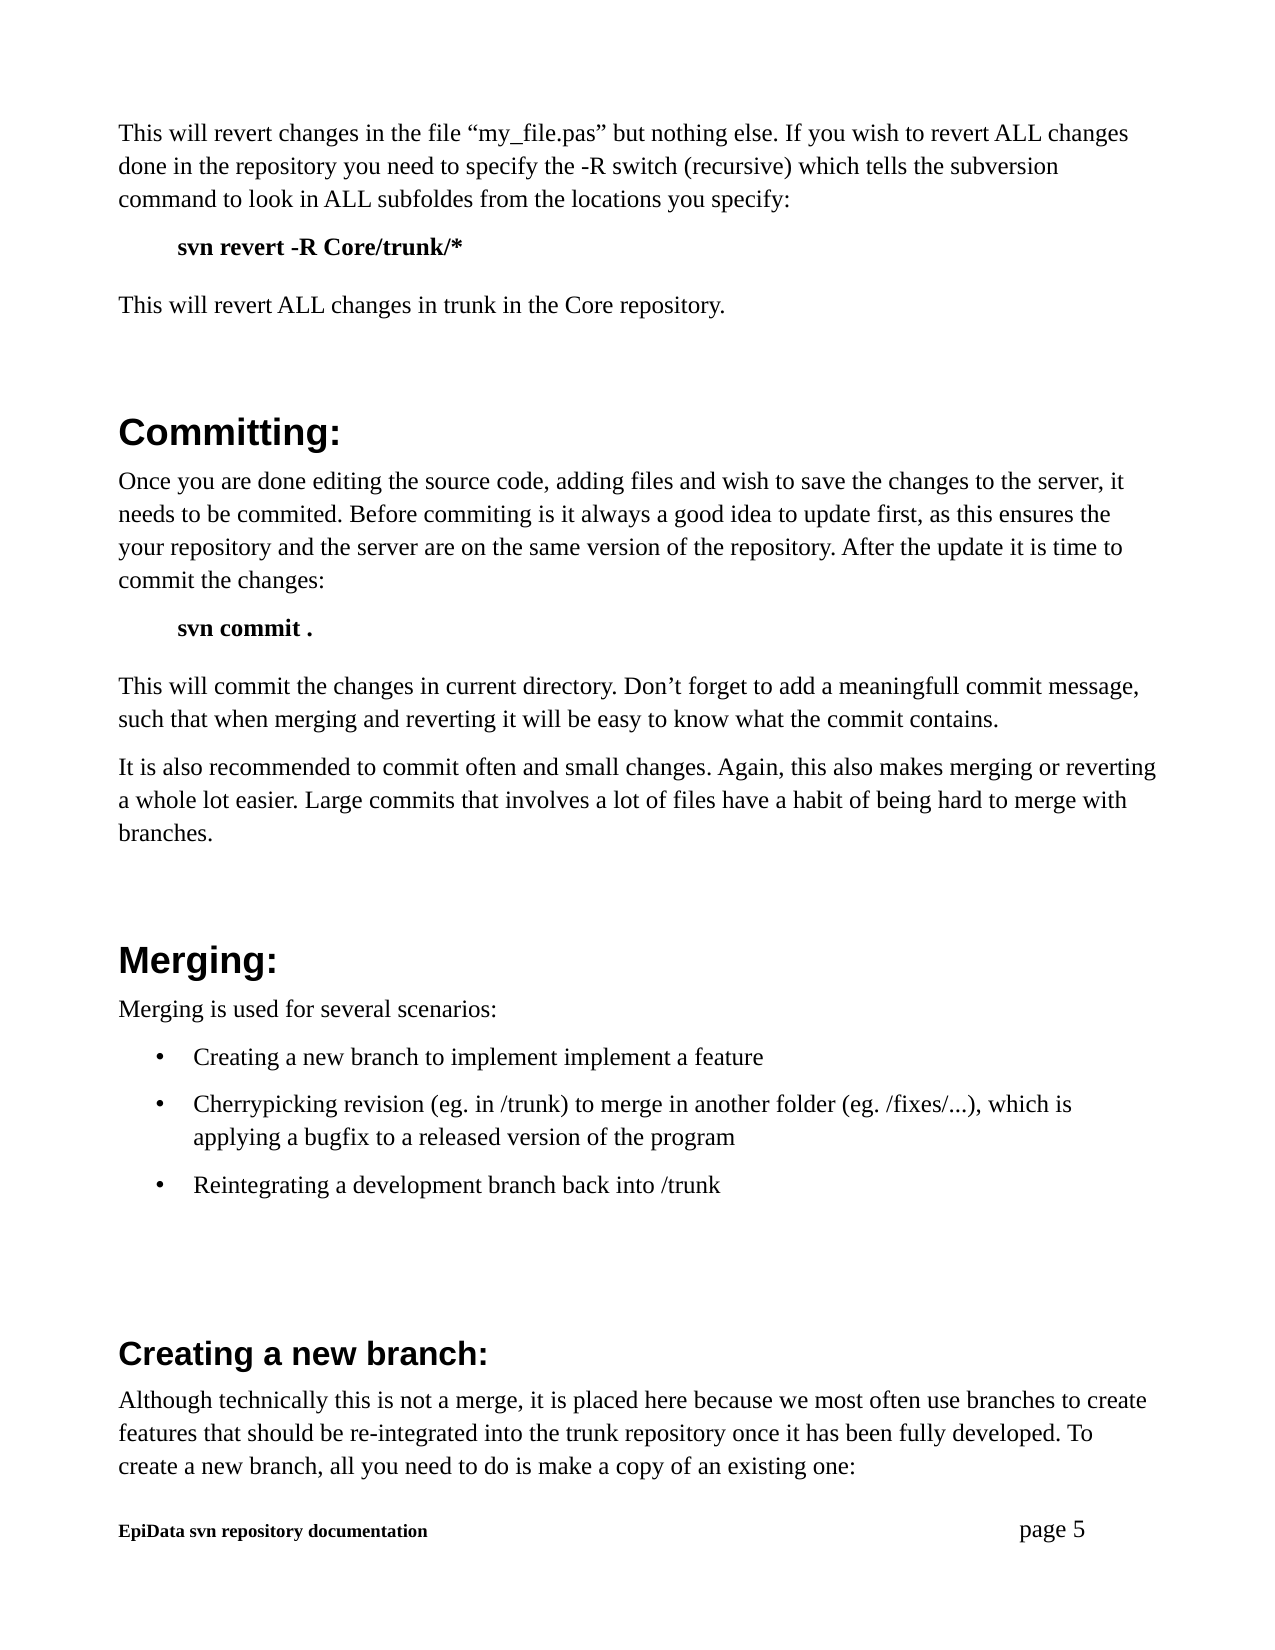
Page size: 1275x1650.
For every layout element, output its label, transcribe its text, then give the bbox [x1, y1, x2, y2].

text It is also recommended to commit often and small changes. Again, this also makes merging or reverting a whole lot easier. Large commits that involves a lot of files have a habit of being hard to merge with branches. [118, 752, 1157, 847]
text This will commit the changes in current directory. Don’t forget to add a meaningfull commit message, such that when merging and reverting it will be easy to know what the commit contains. [118, 671, 1157, 733]
text This will revert ALL changes in trunk in the Core repository. [118, 290, 1157, 319]
text Once you are done editing the source code, adding files and wish to save the changes to the server, it needs to be commited. Before commiting is it always a good idea to update first, as this ensures the your repository and the server are on the same version of the repository. After the update it is time to commit the changes: [118, 466, 1157, 594]
subtitle Merging: [118, 938, 1157, 982]
text svn commit . [177, 613, 1098, 642]
list Cherrypicking revision (eg. in /trunk) to merge in another folder (eg. /fixes/...), which is applying a bugfix to a released version of the program [156, 1089, 1157, 1151]
text Merging is used for several scenarios: [118, 994, 1157, 1023]
list Creating a new branch to implement implement a feature [156, 1042, 1157, 1071]
text Although technically this is not a merge, it is placed here because we most often use branches to create features that should be re-integrated into the trunk repository once it has been fully developed. To create a new branch, all you need to do is make a copy of an existing one: [118, 1385, 1157, 1480]
list Reintegrating a development branch back into /trunk [156, 1170, 1157, 1199]
text svn revert -R Core/trunk/* [177, 232, 1098, 261]
subtitle Creating a new branch: [118, 1334, 1157, 1372]
subtitle Committing: [118, 410, 1157, 454]
text This will revert changes in the file “my_file.pas” but nothing else. If you wish to revert ALL changes done in the repository you need to specify the -R switch (recursive) which tells the subversion command to look in ALL subfoldes from the locations you specify: [118, 118, 1157, 213]
